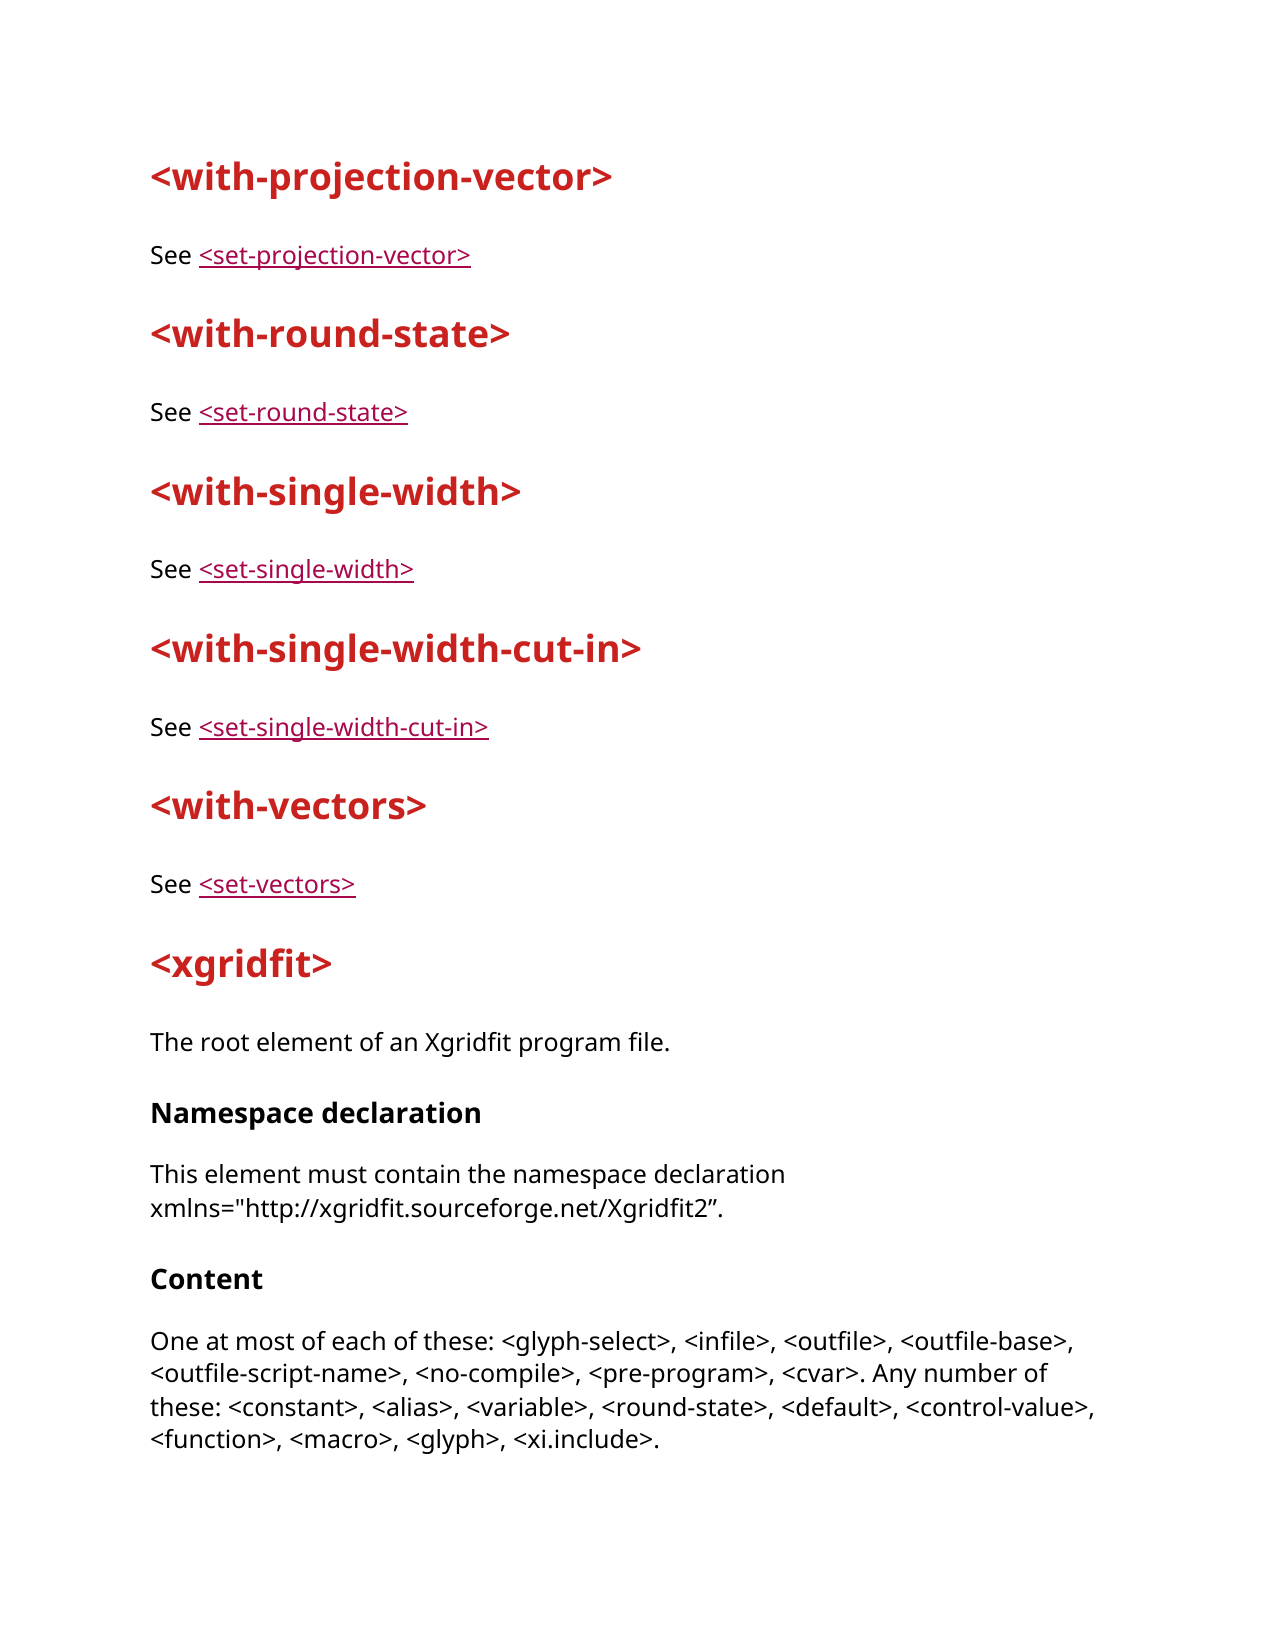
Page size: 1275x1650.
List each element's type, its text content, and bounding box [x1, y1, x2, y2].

subtitle Content [150, 1260, 1125, 1298]
subtitle <with-single-width-cut-in> [150, 622, 1125, 673]
subtitle Namespace declaration [150, 1094, 1125, 1132]
text The root element of an Xgridfit program file. [150, 1025, 1125, 1058]
subtitle <with-vectors> [150, 779, 1125, 831]
text See <set-vectors> [150, 867, 1125, 900]
subtitle <with-single-width> [150, 465, 1125, 516]
text See <set-projection-vector> [150, 238, 1125, 271]
text See <set-round-state> [150, 395, 1125, 428]
text One at most of each of these: <glyph-select>, <infile>, <outfile>, <outfile-base>, <outfile-script-name>, <no-compile>, <pre-program>, <cvar>. Any number of these: <constant>, <alias>, <variable>, <round-state>, <default>, <control-value>, <function>, <macro>, <glyph>, <xi.include>. [150, 1323, 1125, 1456]
text This element must contain the namespace declaration xmlns="http://xgridfit.sourceforge.net/Xgridfit2”. [150, 1158, 1125, 1224]
subtitle <with-projection-vector> [150, 150, 1125, 201]
subtitle <with-round-state> [150, 307, 1125, 358]
text See <set-single-width> [150, 552, 1125, 586]
text See <set-single-width-cut-in> [150, 710, 1125, 743]
subtitle <xgridfit> [150, 937, 1125, 988]
